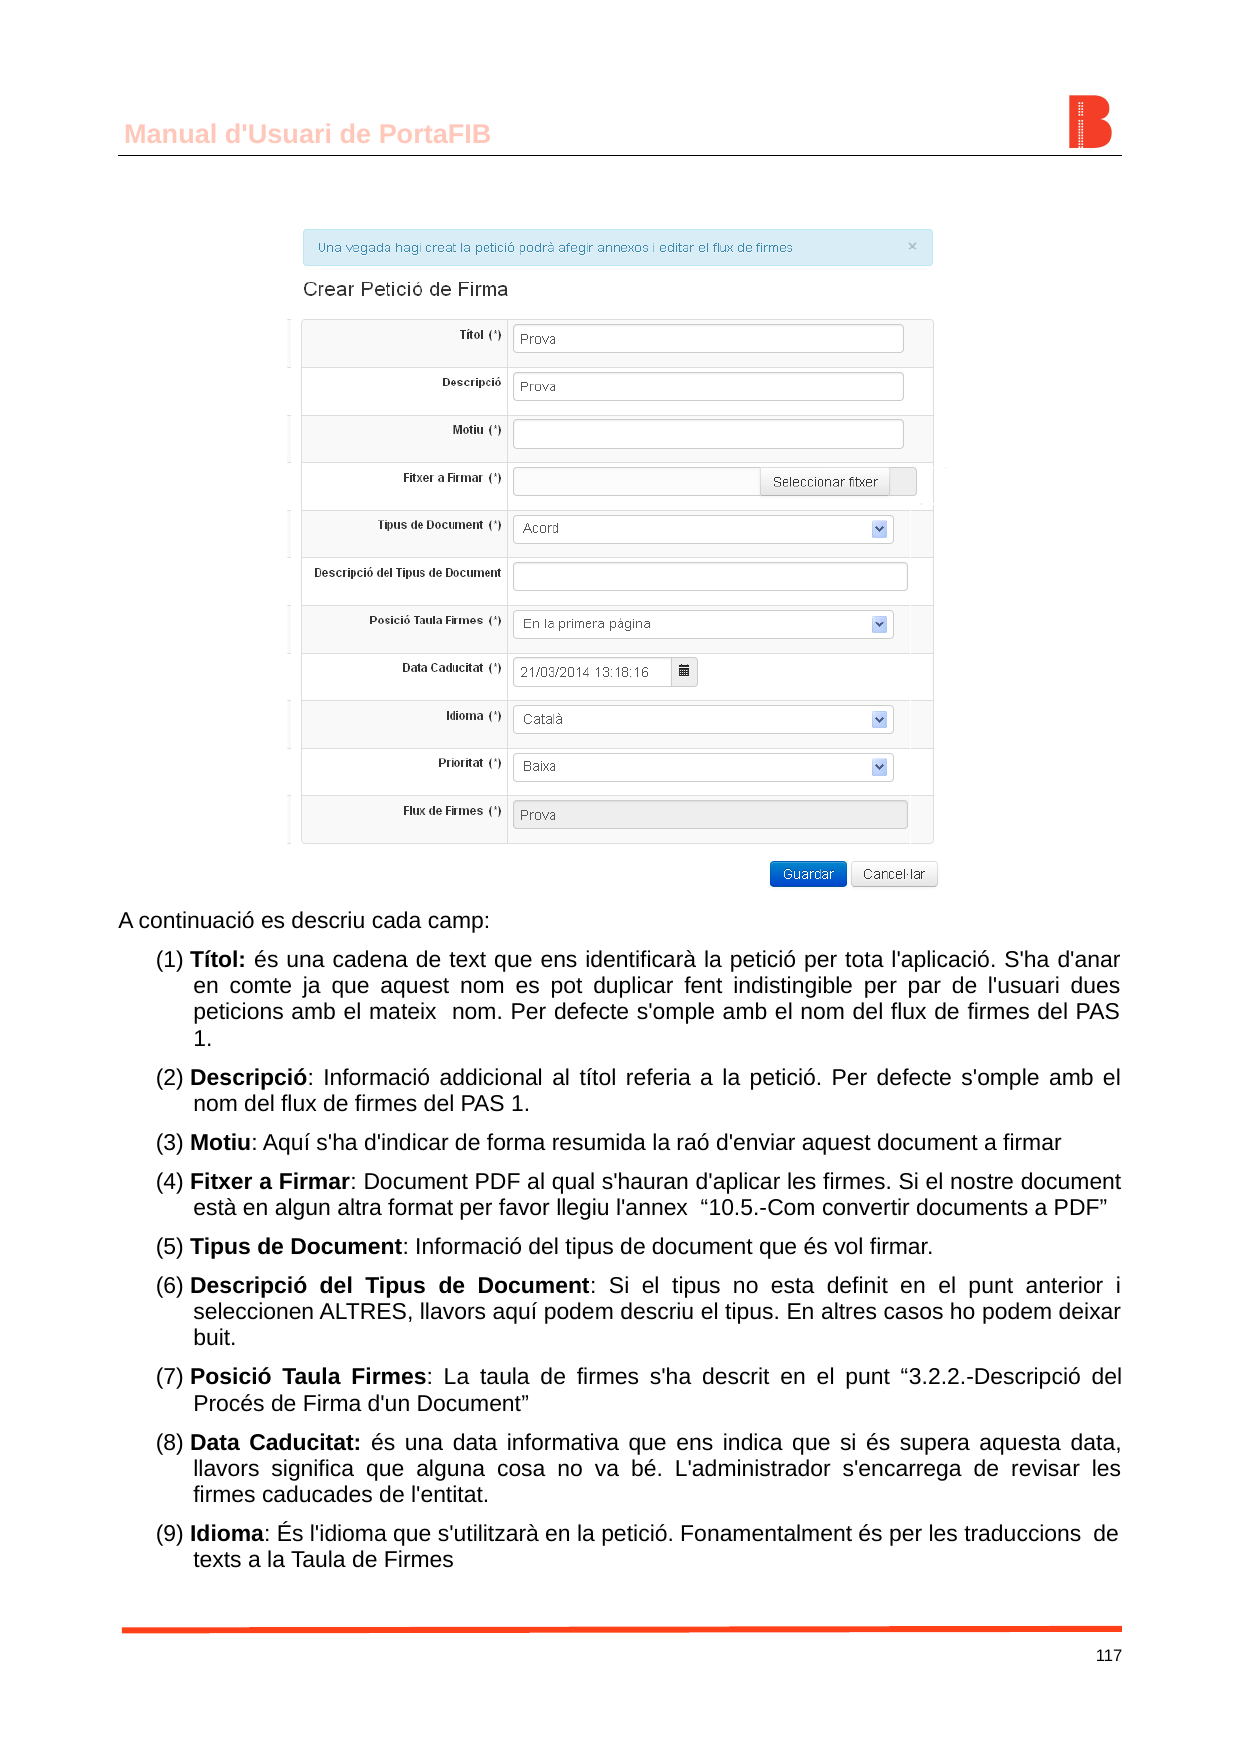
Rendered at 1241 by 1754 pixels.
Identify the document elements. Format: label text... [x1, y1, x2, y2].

list Motiu: Aquí s'ha d'indicar de forma resumida la raó d'enviar aquest document a firmar [156, 1129, 1122, 1155]
text A continuació es descriu cada camp: [118, 907, 1122, 933]
list Descripció: Informació addicional al títol referia a la petició. Per defecte s'omple amb el nom del flux de firmes del PAS 1. [156, 1063, 1122, 1116]
picture [1063, 94, 1117, 150]
list Posició Taula Firmes: La taula de firmes s'ha descrit en el punt “3.2.2.-Descripció del Procés de Firma d'un Document” [156, 1363, 1122, 1416]
list Descripció del Tipus de Document: Si el tipus no esta definit en el punt anterior i seleccionen ALTRES, llavors aquí podem descriu el tipus. En altres casos ho podem deixar buit. [156, 1272, 1122, 1351]
list Fitxer a Firmar: Document PDF al qual s'hauran d'aplicar les firmes. Si el nostre document està en algun altra format per favor llegiu l'annex “10.5.-Com convertir documents a PDF” [156, 1168, 1122, 1220]
list Tipus de Document: Informació del tipus de document que és vol firmar. [156, 1233, 1122, 1259]
picture [287, 215, 954, 895]
list Data Caducitat: és una data informativa que ens indica que si és supera aquesta data, llavors significa que alguna cosa no va bé. L'administrador s'encarrega de revisar les firmes caducades de l'entitat. [156, 1428, 1122, 1507]
list Títol: és una cadena de text que ens identificarà la petició per tota l'aplicació. S'ha d'anar en comte ja que aquest nom es pot duplicar fent indistingible per par de l'usuari dues peticions amb el mateix nom. Per defecte s'omple amb el nom del flux de firmes del PAS 1. [156, 946, 1122, 1051]
list Idioma: És l'idioma que s'utilitzarà en la petició. Fonamentalment és per les traduccions de texts a la Taula de Firmes [156, 1520, 1122, 1573]
